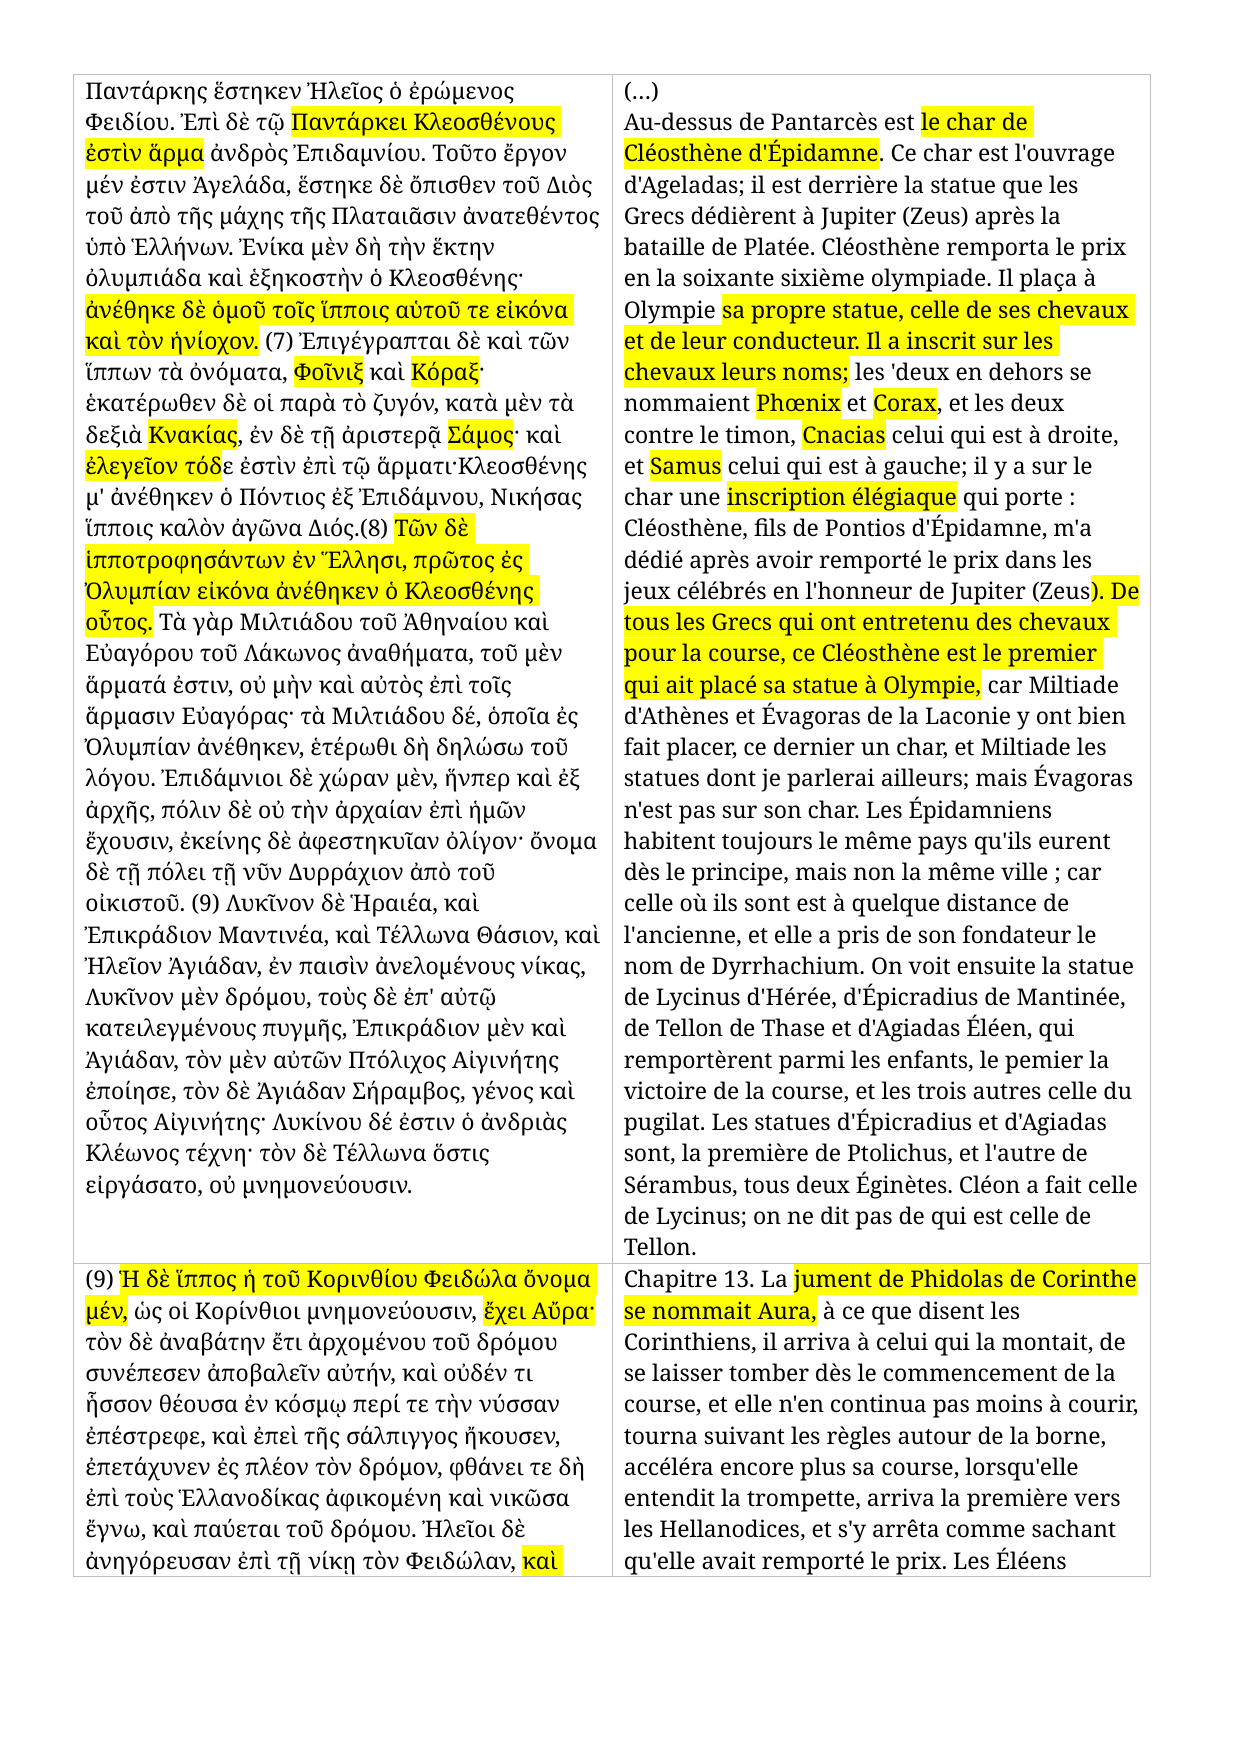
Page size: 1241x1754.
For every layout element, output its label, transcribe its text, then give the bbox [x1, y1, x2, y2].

table_cell (…) Au-dessus de Pantarcès est le char de Cléosthène d'Épidamne. Ce char est l'ouvrage d'Ageladas; il est derrière la statue que les Grecs dédièrent à Jupiter (Zeus) après la bataille de Platée. Cléosthène remporta le prix en la soixante sixième olympiade. Il plaça à Olympie sa propre statue, celle de ses chevaux et de leur conducteur. Il a inscrit sur les chevaux leurs noms; les 'deux en dehors se nommaient Phœnix et Corax, et les deux contre le timon, Cnacias celui qui est à droite, et Samus celui qui est à gauche; il y a sur le char une inscription élégiaque qui porte : Cléosthène, fils de Pontios d'Épidamne, m'a dédié après avoir remporté le prix dans les jeux célébrés en l'honneur de Jupiter (Zeus). De tous les Grecs qui ont entretenu des chevaux pour la course, ce Cléosthène est le premier qui ait placé sa statue à Olympie, car Miltiade d'Athènes et Évagoras de la Laconie y ont bien fait placer, ce dernier un char, et Miltiade les statues dont je parlerai ailleurs; mais Évagoras n'est pas sur son char. Les Épidamniens habitent toujours le même pays qu'ils eurent dès le principe, mais non la même ville ; car celle où ils sont est à quelque distance de l'ancienne, et elle a pris de son fondateur le nom de Dyrrhachium. On voit ensuite la statue de Lycinus d'Hérée, d'Épicradius de Mantinée, de Tellon de Thase et d'Agiadas Éléen, qui remportèrent parmi les enfants, le pemier la victoire de la course, et les trois autres celle du pugilat. Les statues d'Épicradius et d'Agiadas sont, la première de Ptolichus, et l'autre de Sérambus, tous deux Éginètes. Cléon a fait celle de Lycinus; on ne dit pas de qui est celle de Tellon. [613, 75, 1150, 1262]
table_cell Παντάρκης ἕστηκεν Ἠλεῖος ὁ ἐρώμενος Φειδίου. Ἐπὶ δὲ τῷ Παντάρκει Κλεοσθένους ἐστὶν ἅρμα ἀνδρὸς Ἐπιδαμνίου. Τοῦτο ἔργον μέν ἐστιν Ἀγελάδα, ἕστηκε δὲ ὄπισθεν τοῦ Διὸς τοῦ ἀπὸ τῆς μάχης τῆς Πλαταιᾶσιν ἀνατεθέντος ὑπὸ Ἑλλήνων. Ἐνίκα μὲν δὴ τὴν ἕκτην ὀλυμπιάδα καὶ ἑξηκοστὴν ὁ Κλεοσθένης· ἀνέθηκε δὲ ὁμοῦ τοῖς ἵπποις αὑτοῦ τε εἰκόνα καὶ τὸν ἡνίοχον. (7) Ἐπιγέγραπται δὲ καὶ τῶν ἵππων τὰ ὀνόματα, Φοῖνιξ καὶ Κόραξ· ἑκατέρωθεν δὲ οἱ παρὰ τὸ ζυγόν, κατὰ μὲν τὰ δεξιὰ Κνακίας, ἐν δὲ τῇ ἀριστερᾷ Σάμος· καὶ ἐλεγεῖον τόδε ἐστὶν ἐπὶ τῷ ἅρματι·Κλεοσθένης μ' ἀνέθηκεν ὁ Πόντιος ἐξ Ἐπιδάμνου, Νικήσας ἵπποις καλὸν ἀγῶνα Διός.(8) Τῶν δὲ ἱπποτροφησάντων ἐν Ἕλλησι, πρῶτος ἐς Ὀλυμπίαν εἰκόνα ἀνέθηκεν ὁ Κλεοσθένης οὗτος. Τὰ γὰρ Μιλτιάδου τοῦ Ἀθηναίου καὶ Εὐαγόρου τοῦ Λάκωνος ἀναθήματα, τοῦ μὲν ἅρματά ἐστιν, οὐ μὴν καὶ αὐτὸς ἐπὶ τοῖς ἅρμασιν Εὐαγόρας· τὰ Μιλτιάδου δέ, ὁποῖα ἐς Ὀλυμπίαν ἀνέθηκεν, ἑτέρωθι δὴ δηλώσω τοῦ λόγου. Ἐπιδάμνιοι δὲ χώραν μὲν, ἥνπερ καὶ ἐξ ἀρχῆς, πόλιν δὲ οὐ τὴν ἀρχαίαν ἐπὶ ἡμῶν ἔχουσιν, ἐκείνης δὲ ἀφεστηκυῖαν ὀλίγον· ὄνομα δὲ τῇ πόλει τῇ νῦν Δυρράχιον ἀπὸ τοῦ οἰκιστοῦ. (9) Λυκῖνον δὲ Ἡραιέα, καὶ Ἐπικράδιον Μαντινέα, καὶ Τέλλωνα Θάσιον, καὶ Ἠλεῖον Ἀγιάδαν, ἐν παισὶν ἀνελομένους νίκας, Λυκῖνον μὲν δρόμου, τοὺς δὲ ἐπ' αὐτῷ κατειλεγμένους πυγμῆς, Ἐπικράδιον μὲν καὶ Ἀγιάδαν, τὸν μὲν αὐτῶν Πτόλιχος Αἰγινήτης ἐποίησε, τὸν δὲ Ἀγιάδαν Σήραμβος, γένος καὶ οὗτος Αἰγινήτης· Λυκίνου δέ ἐστιν ὁ ἀνδριὰς Κλέωνος τέχνη· τὸν δὲ Τέλλωνα ὅστις εἰργάσατο, οὐ μνημονεύουσιν. [74, 75, 612, 1262]
table_cell Chapitre 13. La jument de Phidolas de Corinthe se nommait Aura, à ce que disent les Corinthiens, il arriva à celui qui la montait, de se laisser tomber dès le commencement de la course, et elle n'en continua pas moins à courir, tourna suivant les règles autour de la borne, accéléra encore plus sa course, lorsqu'elle entendit la trompette, arriva la première vers les Hellanodices, et s'y arrêta comme sachant qu'elle avait remporté le prix. Les Éléens [613, 1264, 1150, 1576]
table_cell (9) Ἡ δὲ ἵππος ἡ τοῦ Κορινθίου Φειδώλα ὄνομα μέν, ὡς οἱ Κορίνθιοι μνημονεύουσιν, ἔχει Αὔρα· τὸν δὲ ἀναβάτην ἔτι ἀρχομένου τοῦ δρόμου συνέπεσεν ἀποβαλεῖν αὐτήν, καὶ οὐδέν τι ἧσσον θέουσα ἐν κόσμῳ περί τε τὴν νύσσαν ἐπέστρεφε, καὶ ἐπεὶ τῆς σάλπιγγος ἤκουσεν, ἐπετάχυνεν ἐς πλέον τὸν δρόμον, φθάνει τε δὴ ἐπὶ τοὺς Ἑλλανοδίκας ἀφικομένη καὶ νικῶσα ἔγνω, καὶ παύεται τοῦ δρόμου. Ἠλεῖοι δὲ ἀνηγόρευσαν ἐπὶ τῇ νίκῃ τὸν Φειδώλαν, καὶ [74, 1264, 612, 1576]
